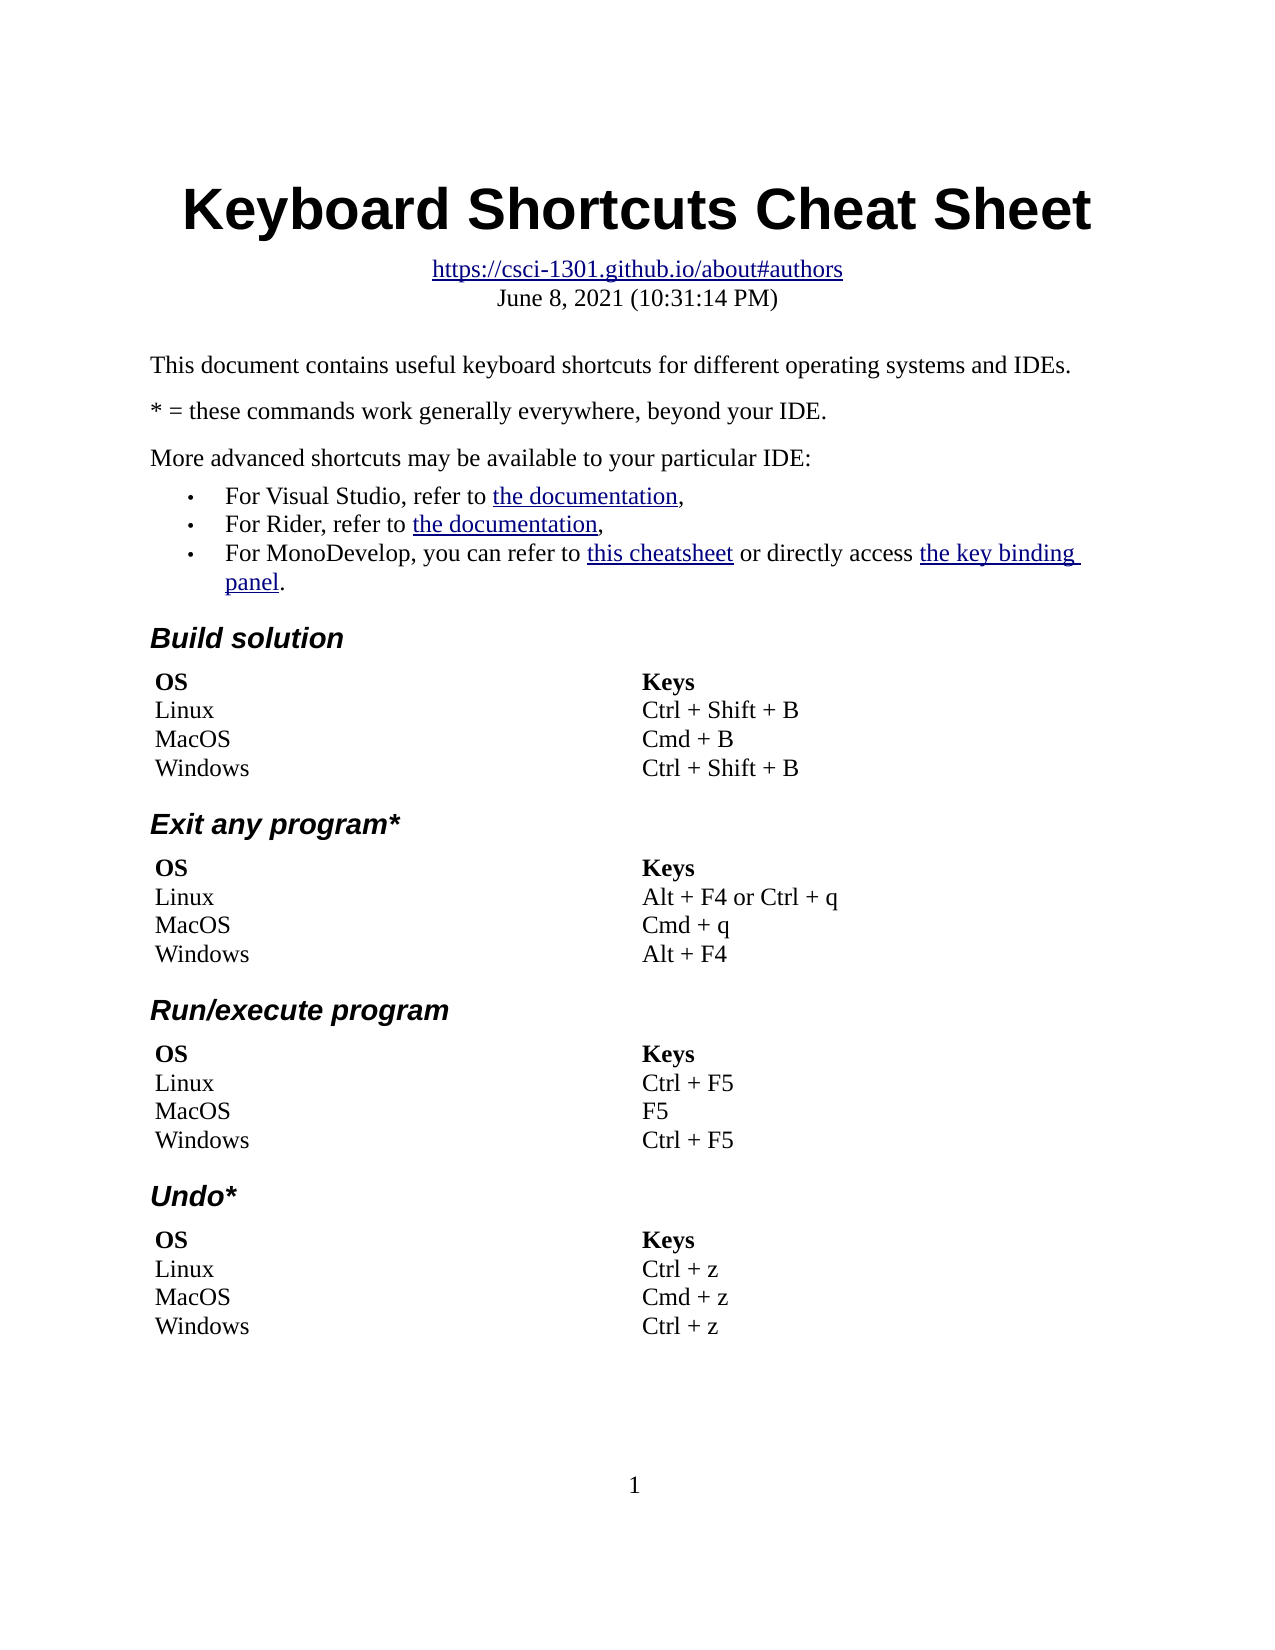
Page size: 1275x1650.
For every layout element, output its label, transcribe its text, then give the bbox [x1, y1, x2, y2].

text June 8, 2021 (10:31:14 PM) [150, 283, 1125, 312]
table_header Keys [638, 1225, 1125, 1254]
table_header Keys [638, 667, 1125, 696]
text More advanced shortcuts may be available to your particular IDE: [150, 443, 1125, 472]
table_header OS [150, 853, 637, 882]
table_cell F5 [638, 1096, 1125, 1125]
table_header OS [150, 1039, 637, 1068]
subtitle Undo* [150, 1179, 1125, 1212]
table_cell Ctrl + Shift + B [638, 753, 1125, 782]
list For Rider, refer to the documentation, [187, 509, 1125, 538]
subtitle Build solution [150, 621, 1125, 654]
text * = these commands work generally everywhere, beyond your IDE. [150, 396, 1125, 425]
table_cell Ctrl + F5 [638, 1125, 1125, 1154]
table_cell MacOS [150, 1283, 637, 1311]
table_cell Linux [150, 882, 637, 910]
list For MonoDevelop, you can refer to this cheatsheet or directly access the key binding panel. [187, 538, 1125, 596]
table_cell Cmd + z [638, 1283, 1125, 1311]
table_cell Linux [150, 1254, 637, 1282]
table_cell Ctrl + z [638, 1311, 1125, 1340]
table_cell Linux [150, 1068, 637, 1096]
table_cell Ctrl + z [638, 1254, 1125, 1282]
table_cell Linux [150, 696, 637, 724]
table_cell Cmd + q [638, 910, 1125, 939]
table_header Keys [638, 853, 1125, 882]
title Keyboard Shortcuts Cheat Sheet [150, 175, 1125, 242]
subtitle Exit any program* [150, 807, 1125, 840]
table_header OS [150, 667, 637, 696]
text This document contains useful keyboard shortcuts for different operating systems and IDEs. [150, 350, 1125, 378]
table_header Keys [638, 1039, 1125, 1068]
table_cell Windows [150, 1125, 637, 1154]
table_header OS [150, 1225, 637, 1254]
table_cell MacOS [150, 724, 637, 753]
table_cell Alt + F4 or Ctrl + q [638, 882, 1125, 910]
table_cell Windows [150, 939, 637, 968]
text https://csci-1301.github.io/about#authors [150, 254, 1125, 283]
table_cell MacOS [150, 1096, 637, 1125]
table_cell MacOS [150, 910, 637, 939]
list For Visual Studio, refer to the documentation, [187, 481, 1125, 509]
table_cell Windows [150, 753, 637, 782]
table_cell Cmd + B [638, 724, 1125, 753]
table_cell Alt + F4 [638, 939, 1125, 968]
table_cell Windows [150, 1311, 637, 1340]
table_cell Ctrl + Shift + B [638, 696, 1125, 724]
subtitle Run/execute program [150, 993, 1125, 1026]
table_cell Ctrl + F5 [638, 1068, 1125, 1096]
